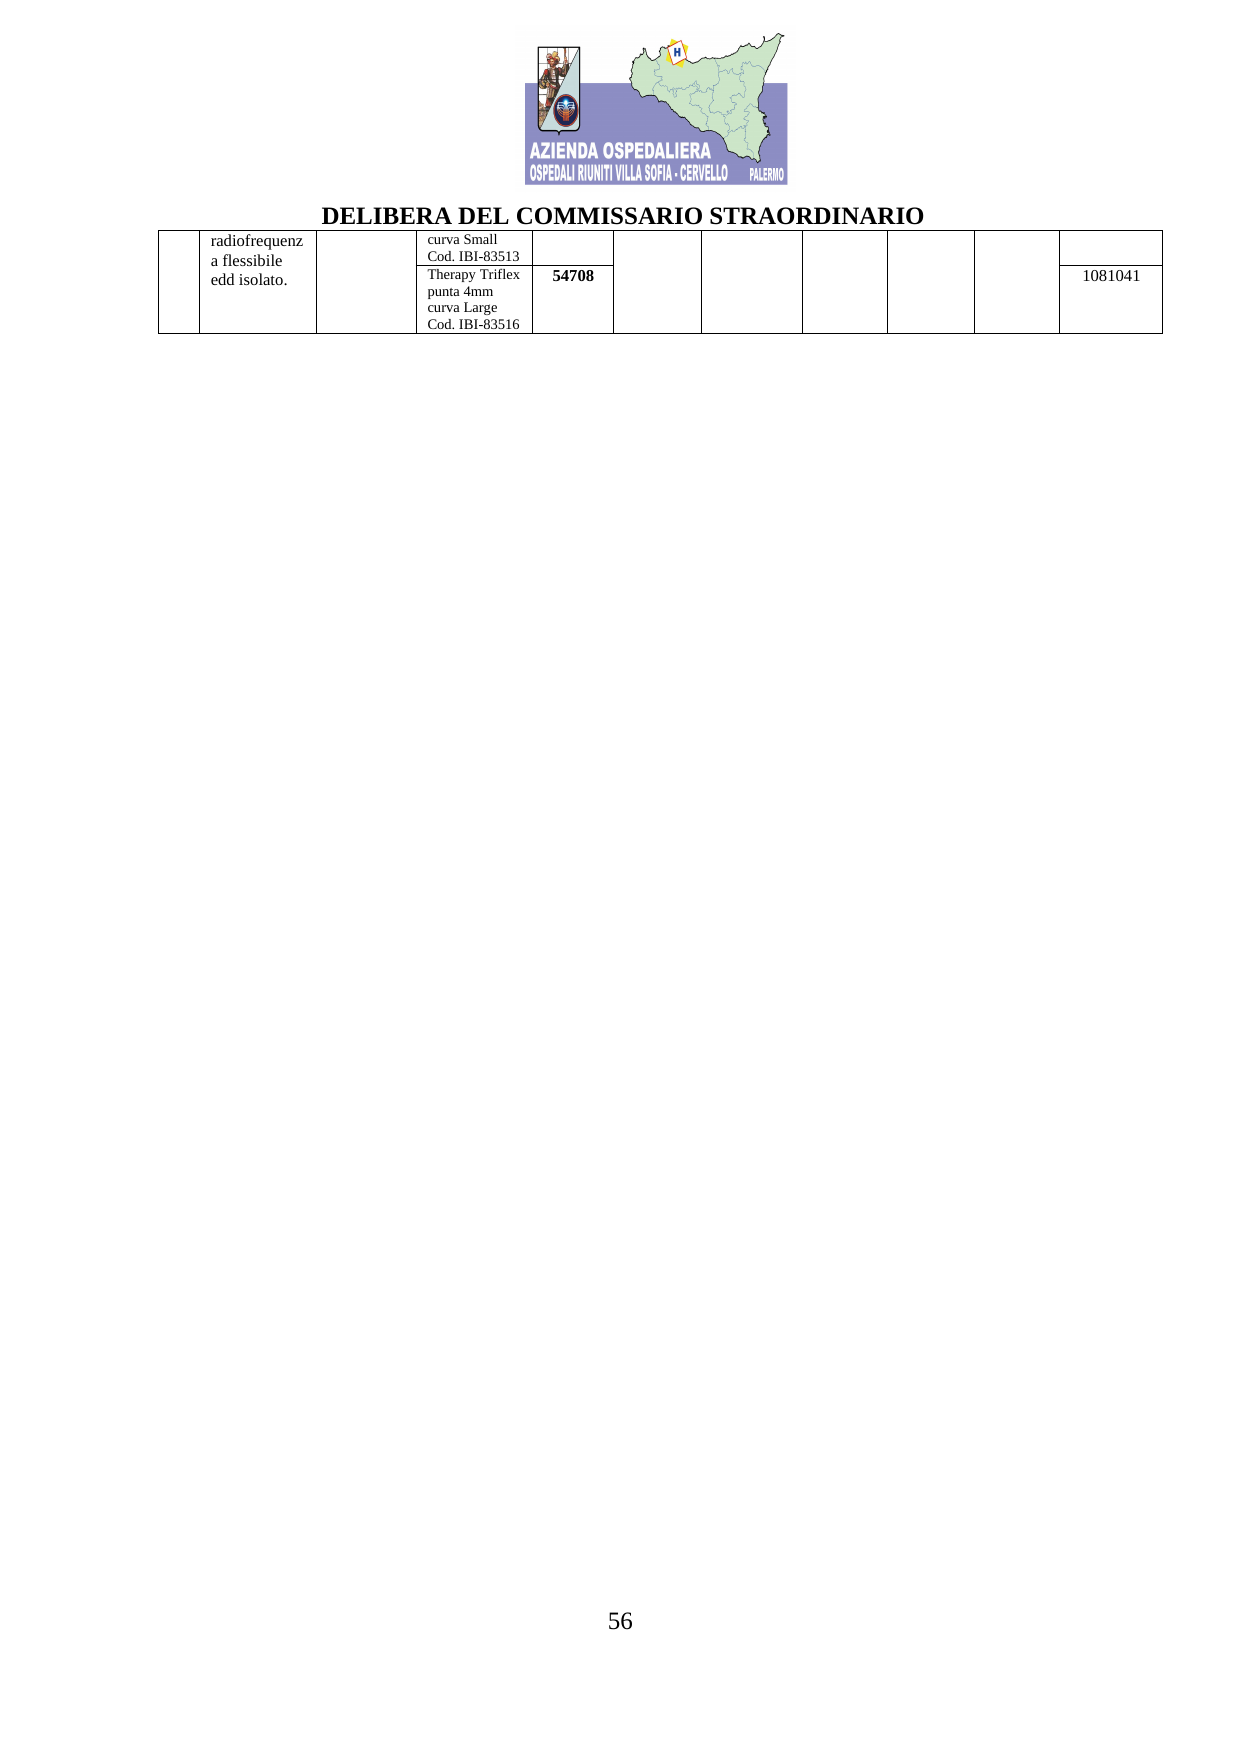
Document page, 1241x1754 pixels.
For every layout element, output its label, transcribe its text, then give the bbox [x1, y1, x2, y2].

table_cell [614, 231, 701, 333]
table_cell [533, 231, 613, 265]
table_cell curva Small Cod. IBI-83513 [417, 231, 532, 265]
table_cell [317, 231, 416, 333]
table_cell [888, 231, 974, 333]
table_cell [702, 231, 802, 333]
table_cell radiofrequenza flessibile edd isolato. [200, 231, 316, 333]
table_cell [803, 231, 887, 333]
table_cell Therapy Triflex punta 4mm curva Large Cod. IBI-83516 [417, 266, 532, 333]
table_cell [159, 231, 199, 333]
table_cell [1060, 231, 1162, 265]
table_cell 54708 [533, 266, 613, 333]
table_cell 1081041 [1060, 266, 1162, 333]
table_cell [975, 231, 1059, 333]
